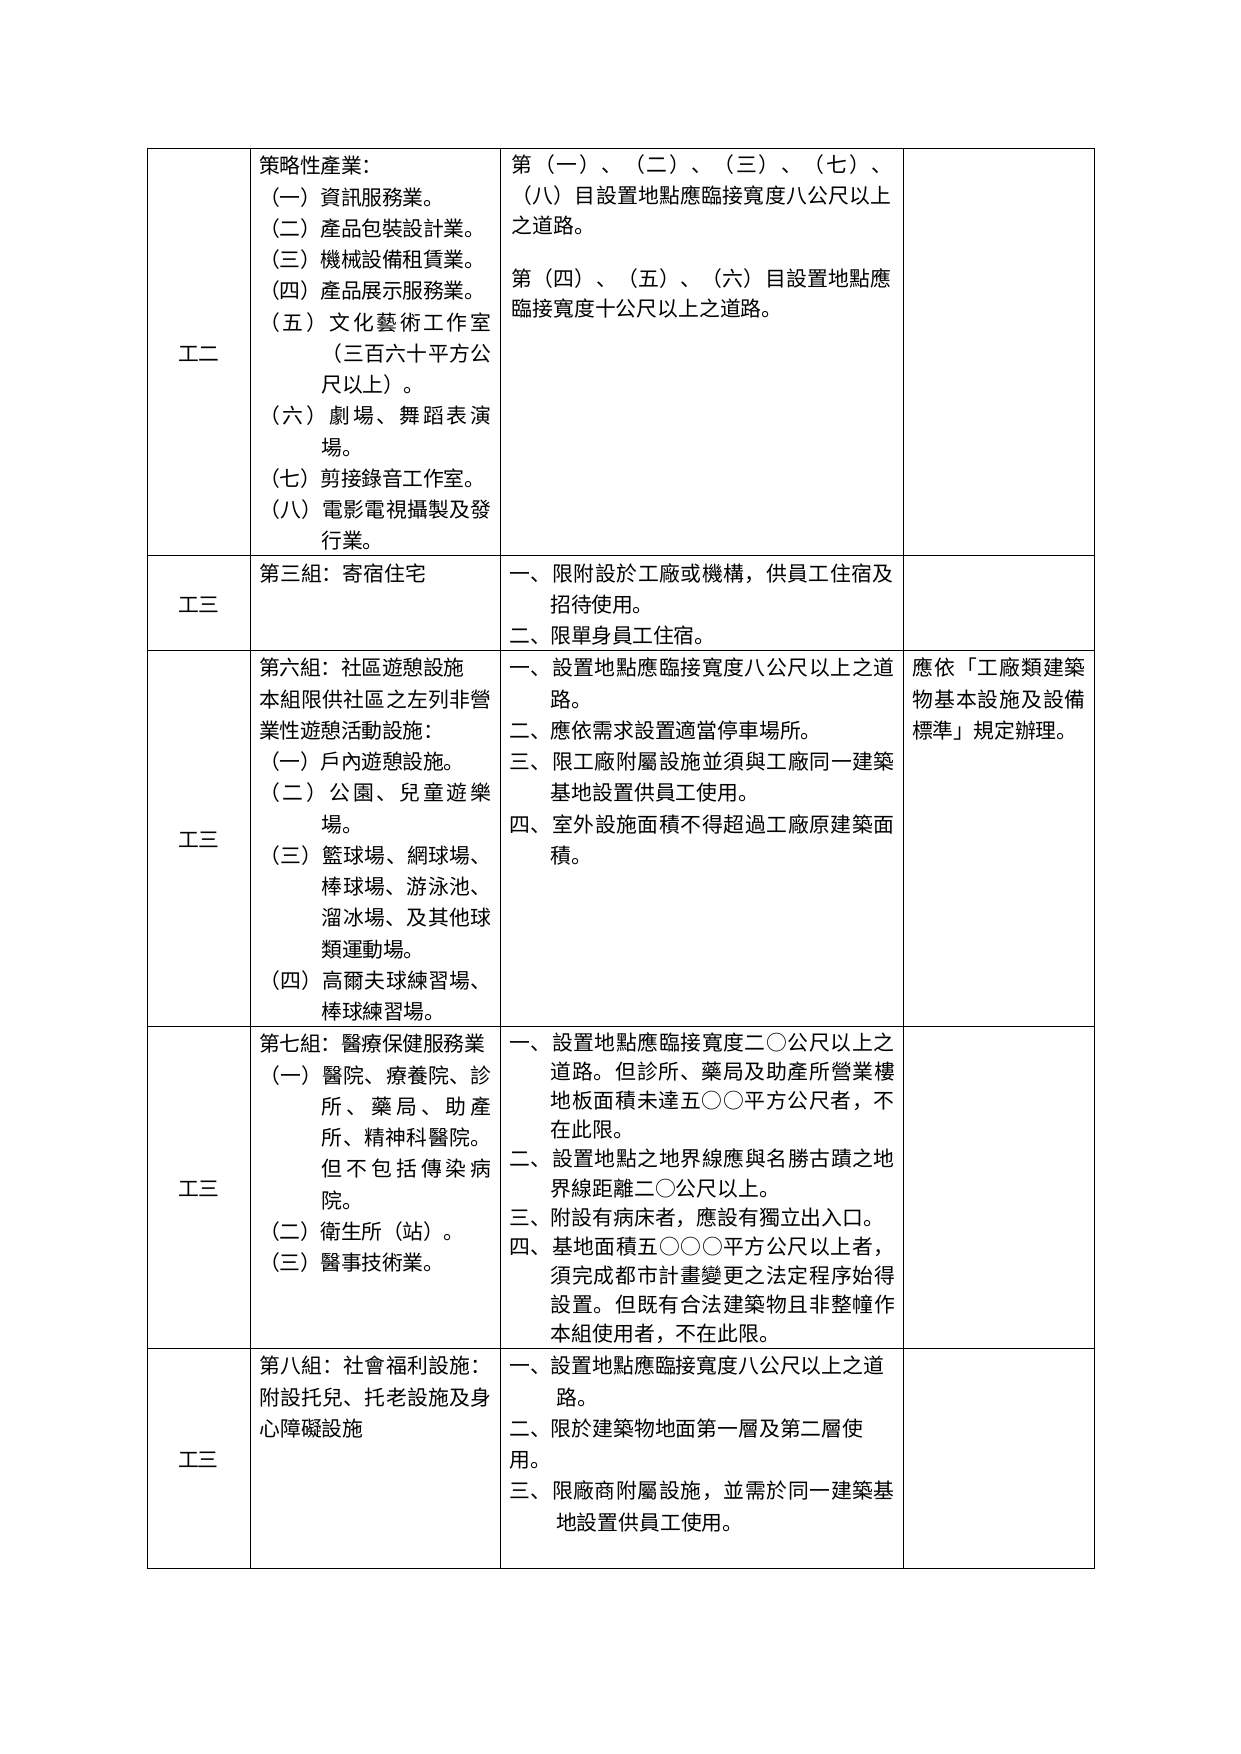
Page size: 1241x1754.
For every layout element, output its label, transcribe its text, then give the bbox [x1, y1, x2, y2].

table_cell 第八組：社會福利設施：附設托兒、托老設施及身心障礙設施 [251, 1349, 500, 1567]
table_cell 第三組：寄宿住宅 [251, 556, 500, 650]
table_cell 工三 [148, 1027, 250, 1348]
table_cell 一、設置地點應臨接寬度八公尺以上之道路。 二、限於建築物地面第一層及第二層使用。 三、限廠商附屬設施，並需於同一建築基地設置供員工使用。 [501, 1349, 903, 1567]
table_cell 一、限附設於工廠或機構，供員工住宿及招待使用。 二、限單身員工住宿。 [501, 556, 903, 650]
table_cell 工三 [148, 651, 250, 1026]
table_cell 一、設置地點應臨接寬度二○公尺以上之道路。但診所、藥局及助產所營業樓地板面積未達五○○平方公尺者，不在此限。 二、設置地點之地界線應與名勝古蹟之地界線距離二○公尺以上。 三、附設有病床者，應設有獨立出入口。 四、基地面積五○○○平方公尺以上者，須完成都市計畫變更之法定程序始得設置。但既有合法建築物且非整幢作本組使用者，不在此限。 [501, 1027, 903, 1348]
table_cell 一、設置地點應臨接寬度八公尺以上之道路。 二、應依需求設置適當停車場所。 三、限工廠附屬設施並須與工廠同一建築基地設置供員工使用。 四、室外設施面積不得超過工廠原建築面積。 [501, 651, 903, 1026]
table_cell 應依「工廠類建築物基本設施及設備標準」規定辦理。 [904, 651, 1094, 1026]
table_cell 第（一）、（二）、（三）、（七）、（八）目設置地點應臨接寬度八公尺以上之道路。 第（四）、（五）、（六）目設置地點應臨接寬度十公尺以上之道路。 [501, 149, 903, 555]
table_cell 工三 [148, 556, 250, 650]
table_cell [904, 556, 1094, 650]
table_cell 工二 [148, 149, 250, 555]
table_cell 工三 [148, 1349, 250, 1567]
table_cell 第六組：社區遊憩設施 本組限供社區之左列非營業性遊憩活動設施： （一）戶內遊憩設施。 （二）公園、兒童遊樂場。 （三）籃球場、網球場、棒球場、游泳池、溜冰場、及其他球類運動場。 （四）高爾夫球練習場、棒球練習場。 [251, 651, 500, 1026]
table_cell 第七組：醫療保健服務業 （一）醫院、療養院、診所、藥局、助產所、精神科醫院。但不包括傳染病院。 （二）衛生所（站）。 （三）醫事技術業。 [251, 1027, 500, 1348]
table_cell 策略性產業： （一）資訊服務業。 （二）產品包裝設計業。 （三）機械設備租賃業。 （四）產品展示服務業。 （五）文化藝術工作室（三百六十平方公尺以上）。 （六）劇場、舞蹈表演場。 （七）剪接錄音工作室。 （八）電影電視攝製及發行業。 [251, 149, 500, 555]
table_cell [904, 1027, 1094, 1348]
table_cell [904, 149, 1094, 555]
table_cell [904, 1349, 1094, 1567]
